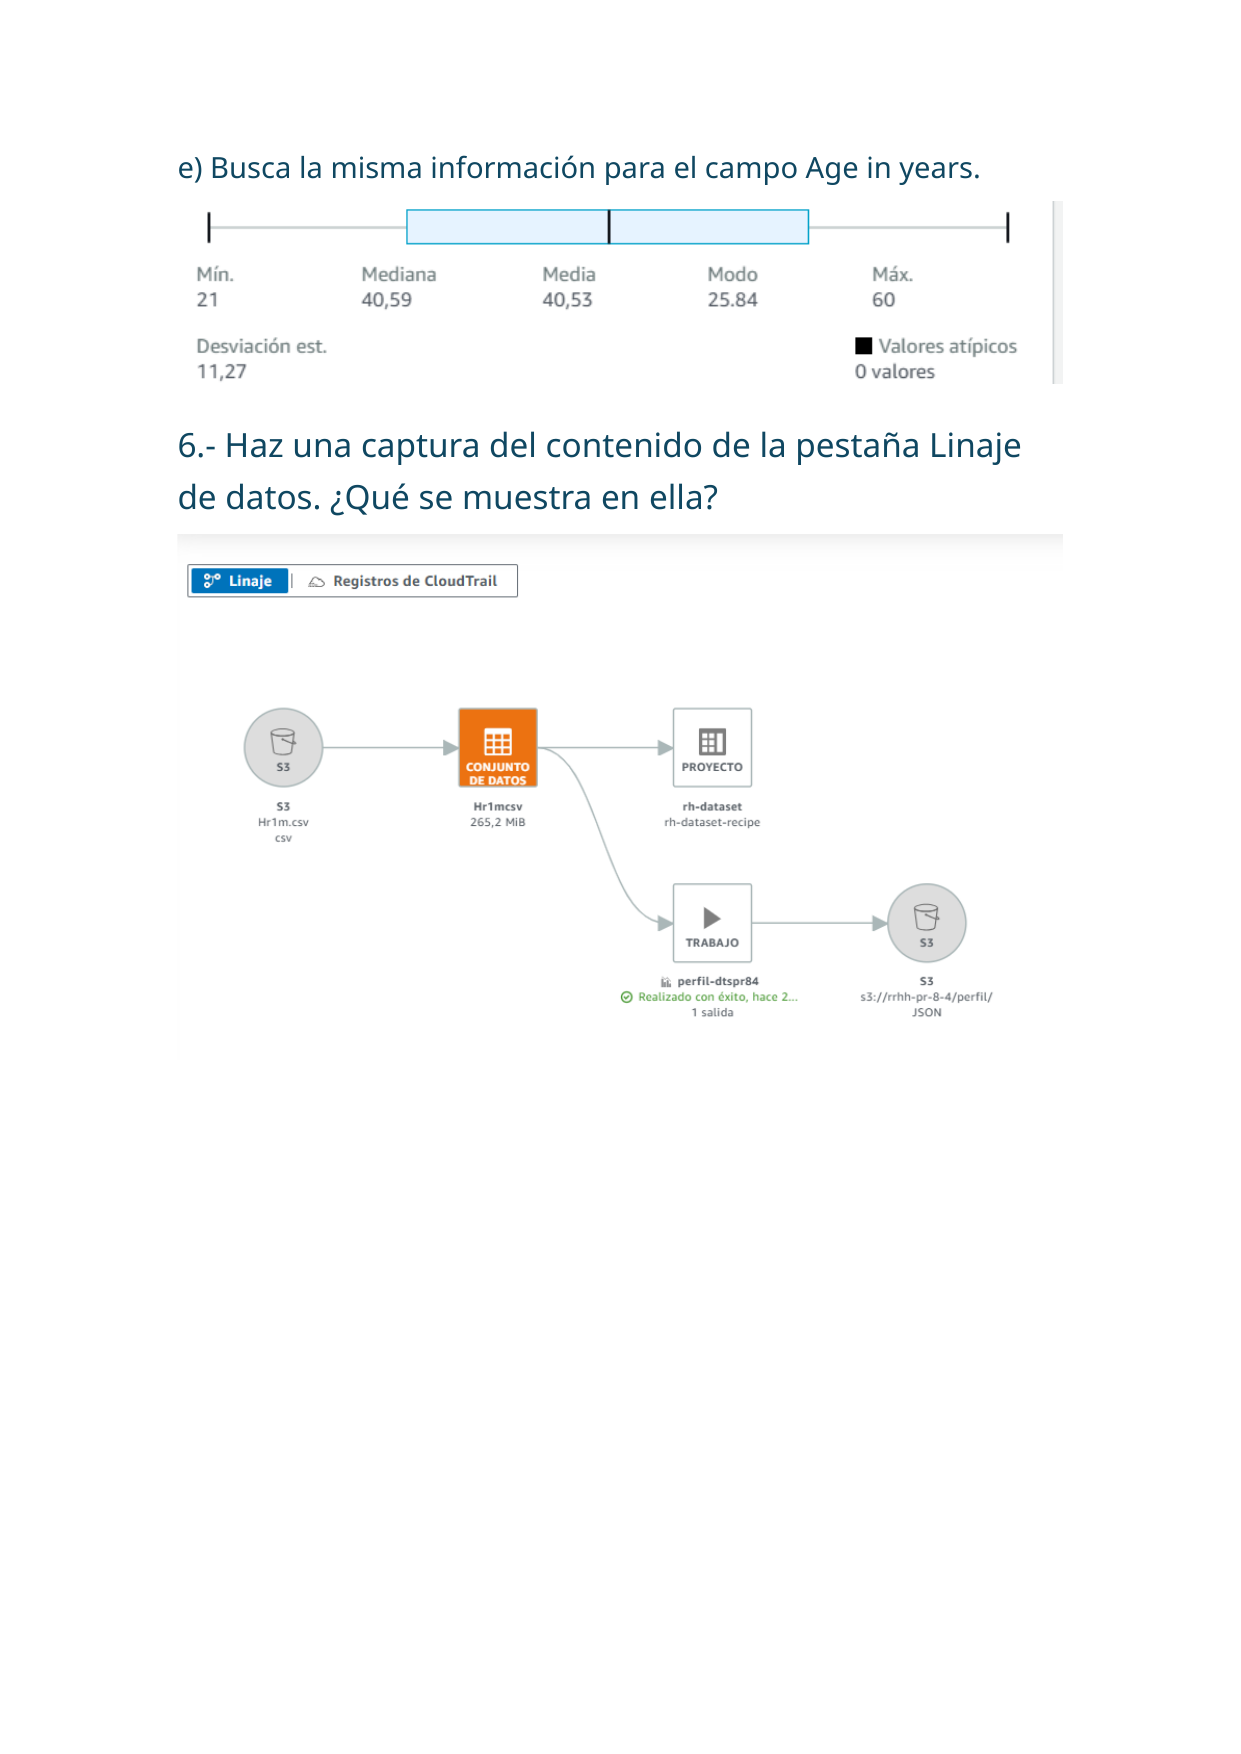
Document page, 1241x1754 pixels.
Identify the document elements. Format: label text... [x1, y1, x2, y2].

subtitle e) Busca la misma información para el campo Age in years. [177, 148, 1063, 187]
subtitle 6.- Haz una captura del contenido de la pestaña Linaje de datos. ¿Qué se muestra en ella? [177, 422, 1063, 519]
